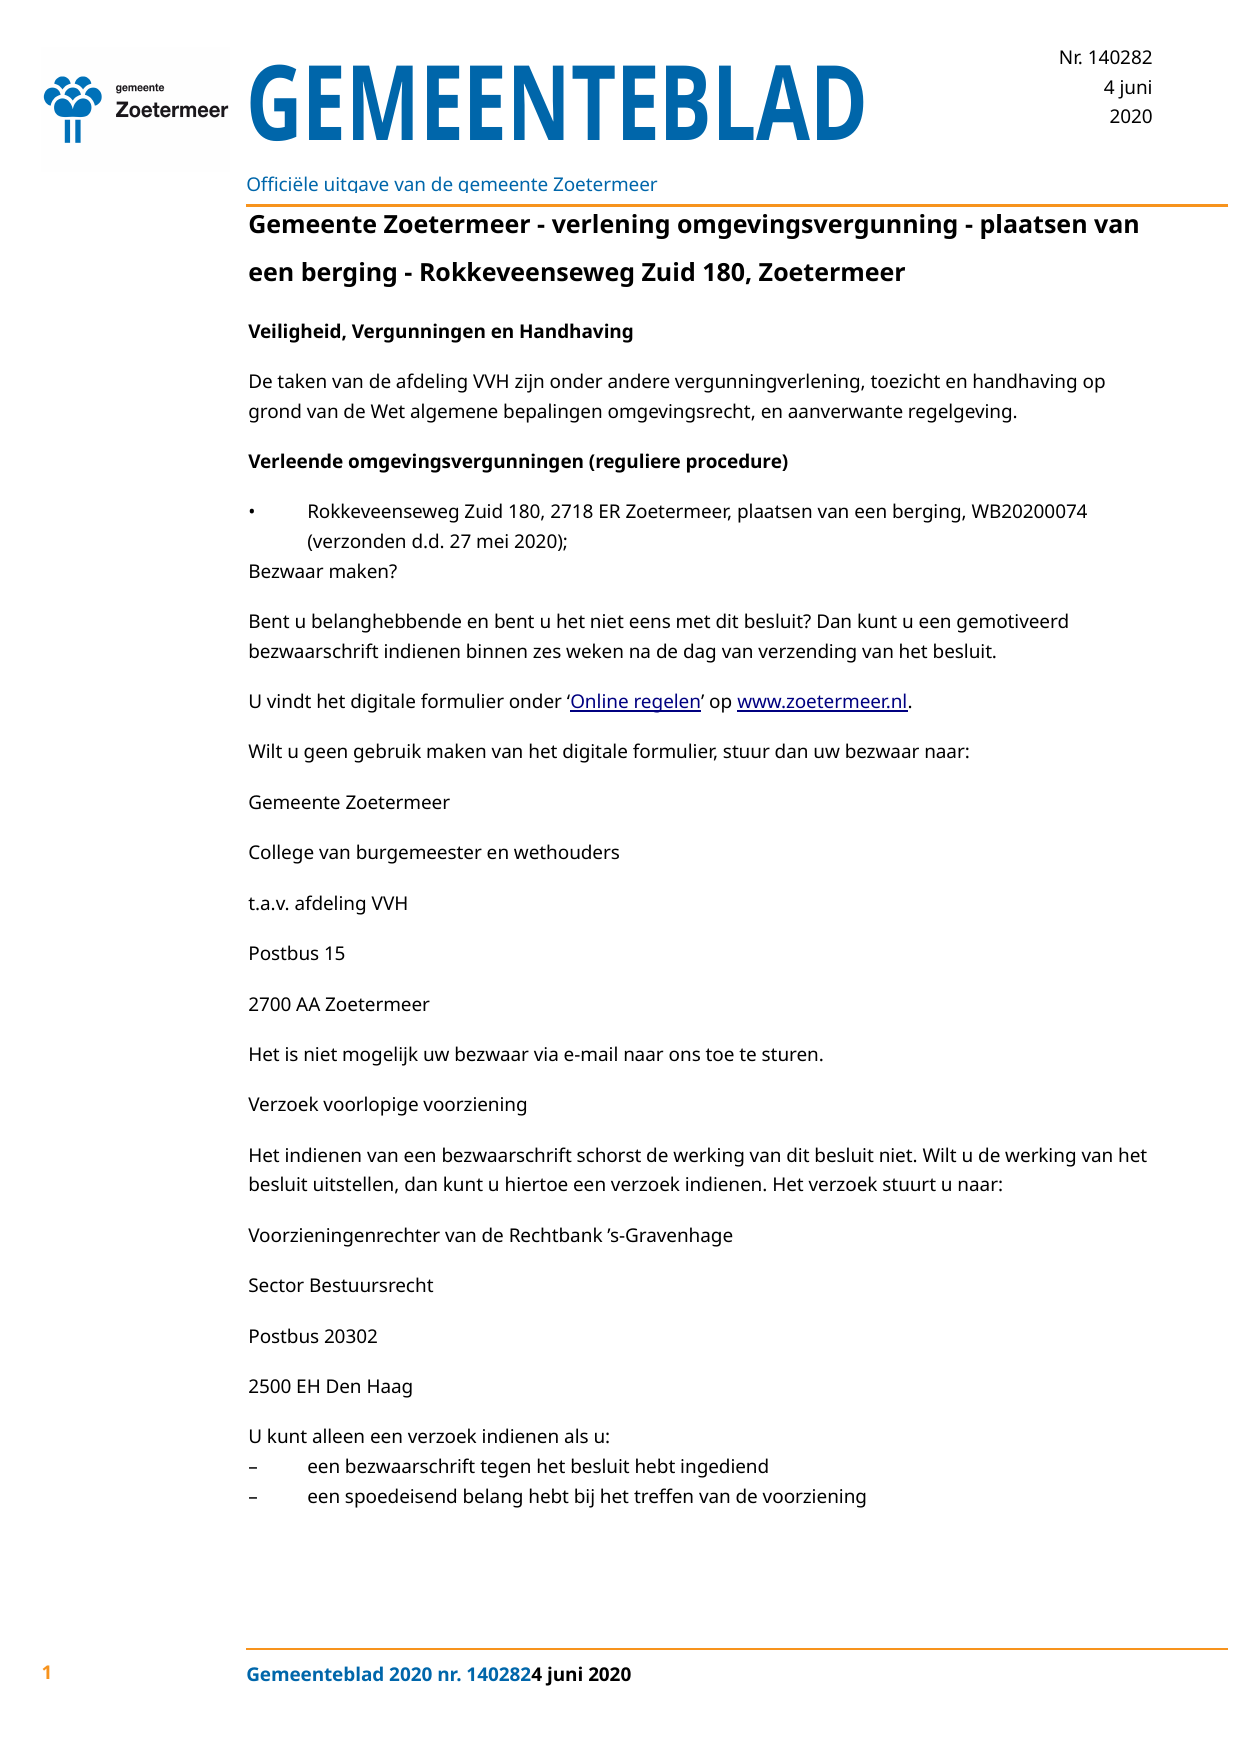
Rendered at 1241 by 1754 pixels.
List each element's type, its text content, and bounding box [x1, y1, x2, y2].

text Verzoek voorlopige voorziening [248, 1092, 1152, 1117]
text Bent u belanghebbende en bent u het niet eens met dit besluit? Dan kunt u een gemotiveerd bezwaarschrift indienen binnen zes weken na de dag van verzending van het besluit. [248, 608, 1152, 664]
text Postbus 20302 [248, 1323, 1152, 1349]
text Sector Bestuursrecht [248, 1272, 1152, 1298]
text Postbus 15 [248, 940, 1152, 966]
text Het indienen van een bezwaarschrift schorst de werking van dit besluit niet. Wilt u de werking van het besluit uitstellen, dan kunt u hiertoe een verzoek indienen. Het verzoek stuurt u naar: [248, 1142, 1152, 1197]
text Gemeente Zoetermeer [248, 789, 1152, 815]
text Bezwaar maken? [248, 558, 1152, 584]
text Verleende omgevingsvergunningen (reguliere procedure) [248, 448, 1152, 474]
text De taken van de afdeling VVH zijn onder andere vergunningverlening, toezicht en handhaving op grond van de Wet algemene bepalingen omgevingsrecht, en aanverwante regelgeving. [248, 368, 1152, 424]
picture [41, 47, 231, 172]
text t.a.v. afdeling VVH [248, 890, 1152, 916]
list een spoedeisend belang hebt bij het treffen van de voorziening [248, 1483, 1152, 1509]
text Wilt u geen gebruik maken van het digitale formulier, stuur dan uw bezwaar naar: [248, 739, 1152, 764]
text Gemeente Zoetermeer - verlening omgevingsvergunning - plaatsen van een berging - Rokkeveenseweg Zuid 180, Zoetermeer [248, 207, 1152, 288]
text U kunt alleen een verzoek indienen als u: [248, 1424, 1152, 1449]
list Rokkeveenseweg Zuid 180, 2718 ER Zoetermeer, plaatsen van een berging, WB20200074 (verzonden d.d. 27 mei 2020); [248, 499, 1152, 554]
text Veiligheid, Vergunningen en Handhaving [248, 318, 1152, 344]
text 2500 EH Den Haag [248, 1373, 1152, 1399]
text Het is niet mogelijk uw bezwaar via e-mail naar ons toe te sturen. [248, 1041, 1152, 1067]
text U vindt het digitale formulier onder ‘Online regelen’ op www.zoetermeer.nl. [248, 688, 1152, 714]
text College van burgemeester en wethouders [248, 839, 1152, 865]
text Voorzieningenrechter van de Rechtbank ’s-Gravenhage [248, 1222, 1152, 1248]
list een bezwaarschrift tegen het besluit hebt ingediend [248, 1453, 1152, 1479]
text 2700 AA Zoetermeer [248, 991, 1152, 1017]
